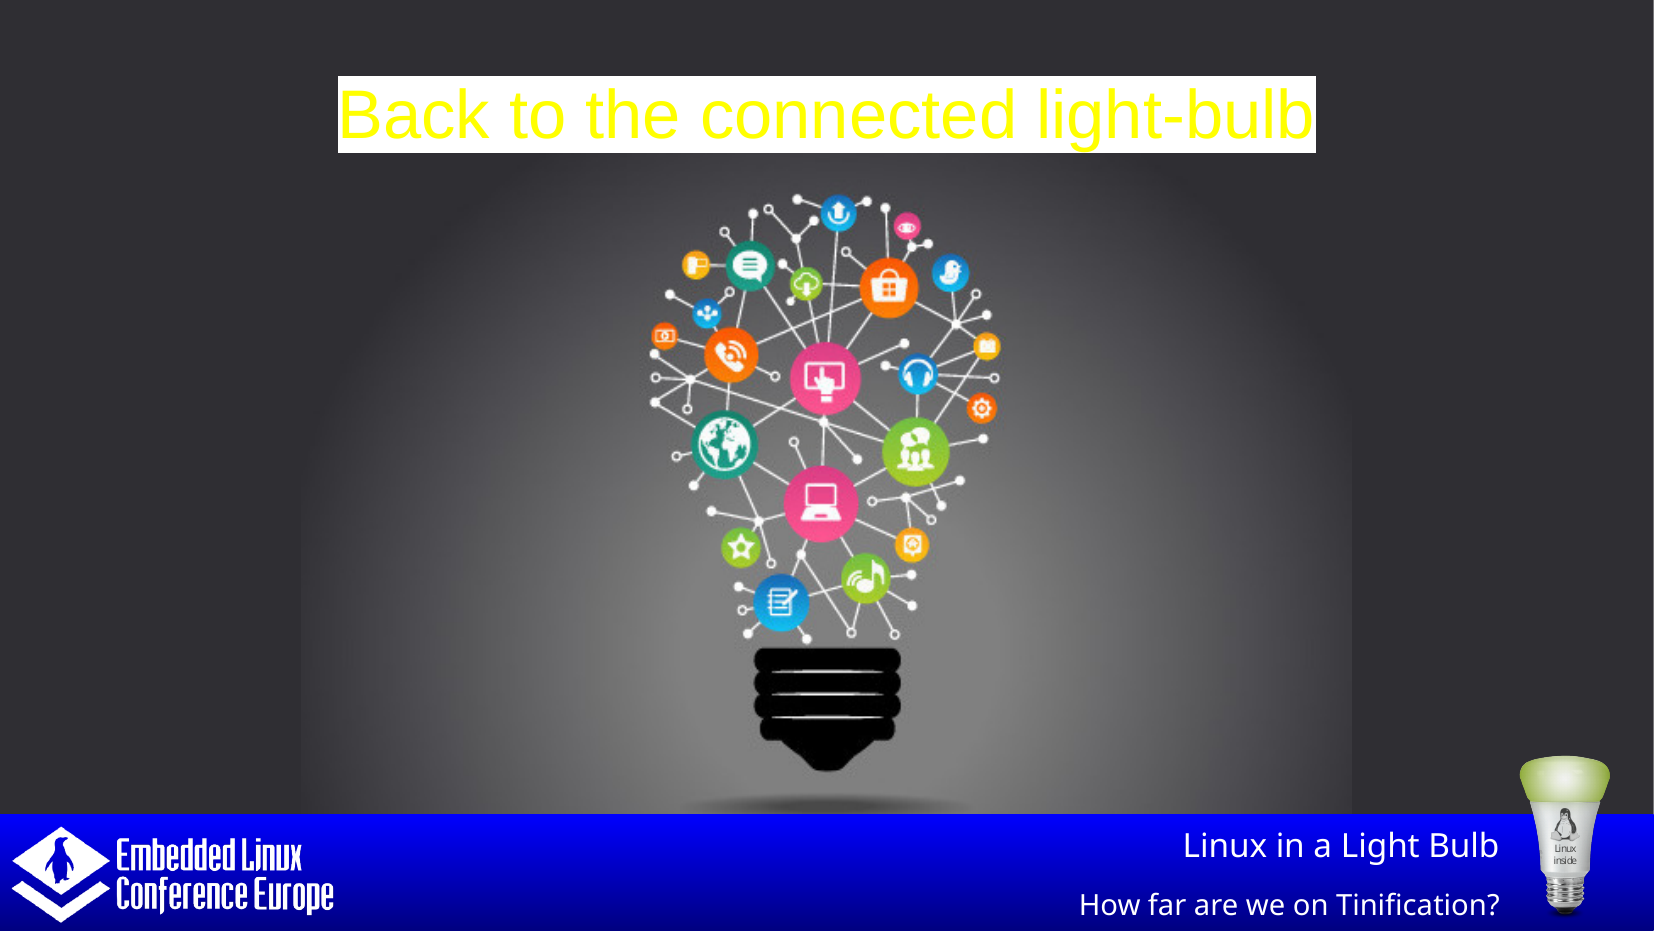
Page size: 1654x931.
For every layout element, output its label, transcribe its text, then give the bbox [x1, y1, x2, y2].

picture [7, 821, 338, 927]
picture [301, 193, 1352, 815]
title Back to the connected light-bulb [82, 37, 1571, 193]
